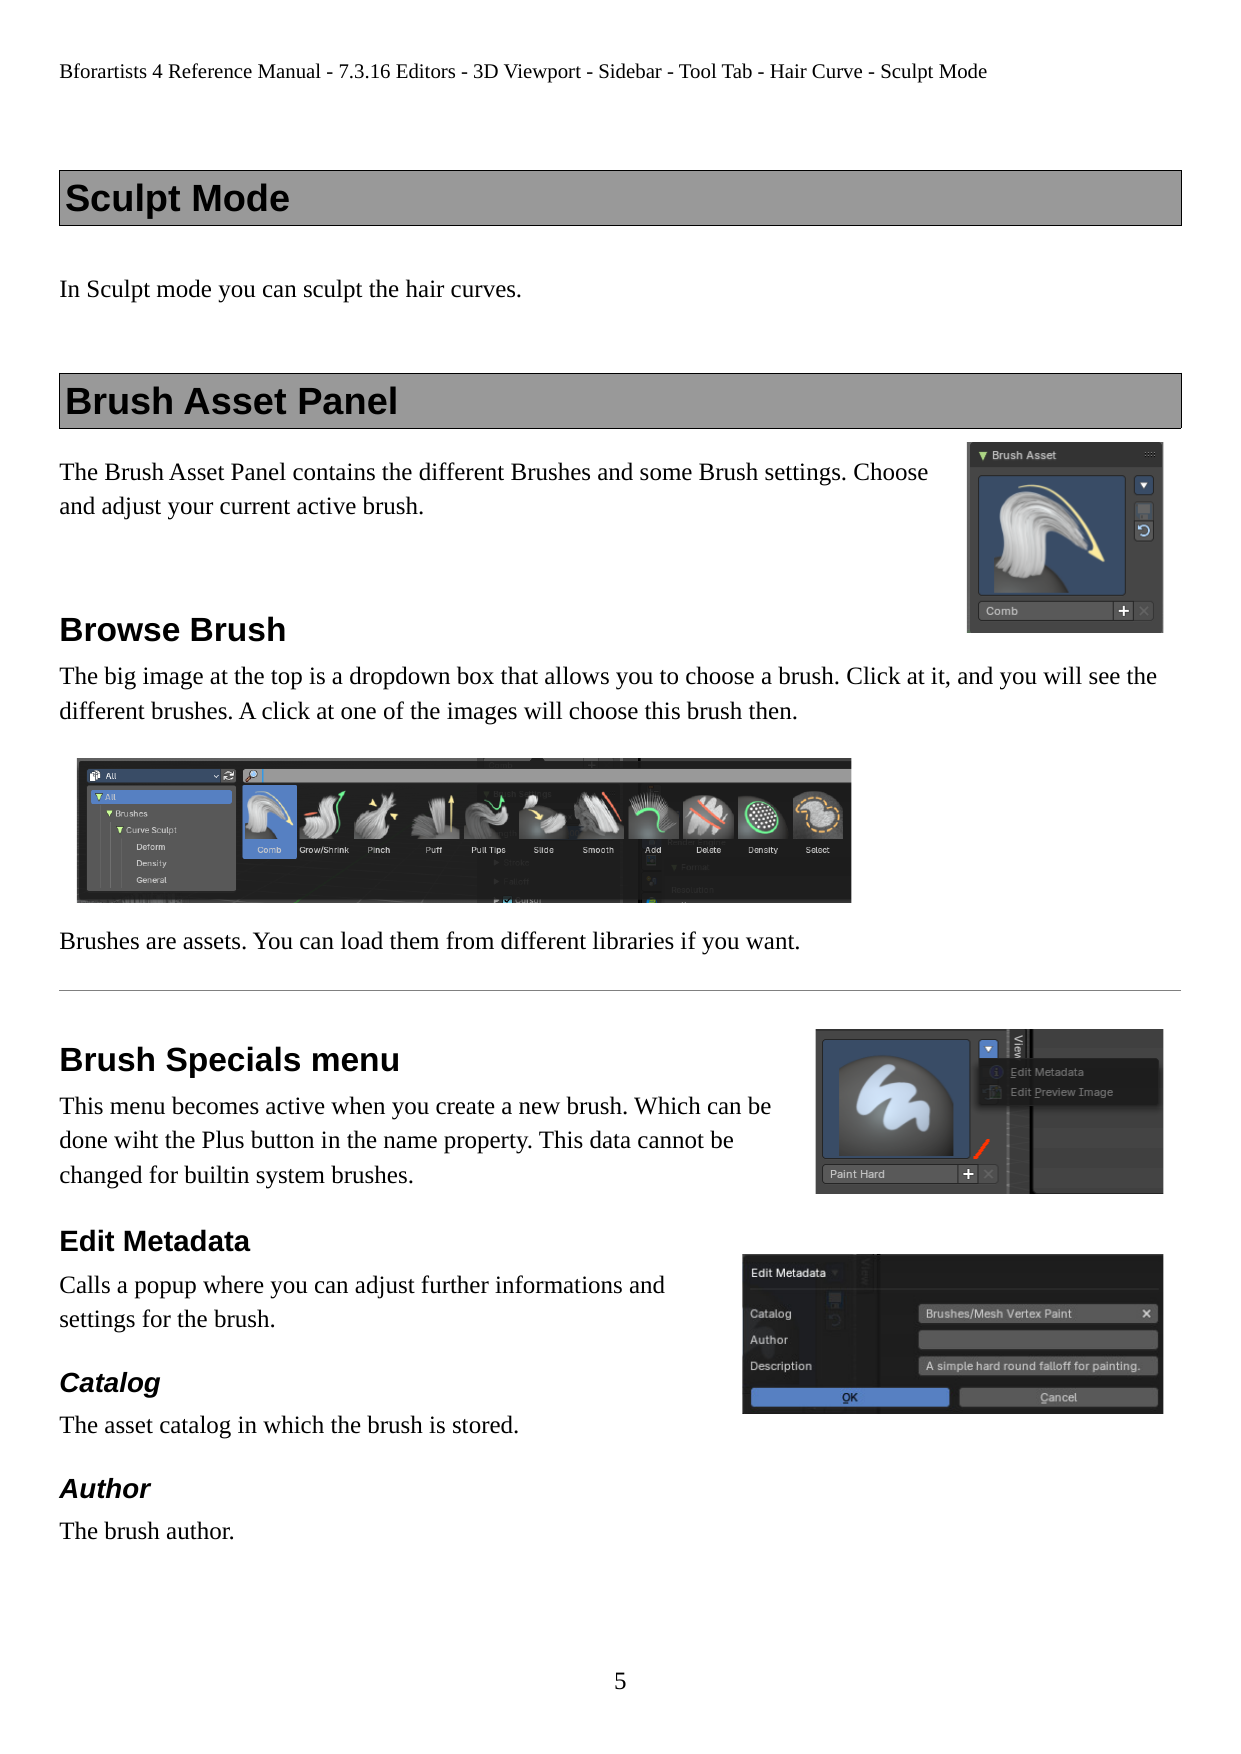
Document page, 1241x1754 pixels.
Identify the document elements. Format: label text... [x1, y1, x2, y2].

text This menu becomes active when you create a new brush. Which can be done wiht the Plus button in the name property. This data cannot be changed for builtin system brushes. [59, 1091, 815, 1189]
subtitle [1164, 1366, 1181, 1398]
subtitle [1164, 1040, 1181, 1079]
subtitle Author [59, 1472, 1181, 1504]
subtitle Catalog [59, 1366, 742, 1398]
text In Sculpt mode you can sculpt the hair curves. [59, 274, 1181, 303]
text The Brush Asset Panel contains the different Brushes and some Brush settings. Choose and adjust your current active brush. [59, 457, 966, 520]
table_header Sculpt Mode [60, 171, 1181, 225]
picture [966, 442, 1164, 633]
text Calls a popup where you can adjust further informations and settings for the brush. [59, 1270, 742, 1333]
picture [815, 1029, 1164, 1194]
table_header Brush Asset Panel [60, 374, 1181, 428]
text Brushes are assets. You can load them from different libraries if you want. [59, 745, 1181, 955]
picture [76, 758, 852, 903]
subtitle Brush Specials menu [59, 1040, 815, 1079]
text The asset catalog in which the brush is stored. [59, 1410, 1181, 1439]
subtitle Edit Metadata [59, 1224, 1181, 1257]
text The brush author. [59, 1516, 1181, 1545]
picture [742, 1254, 1164, 1414]
subtitle Browse Brush [59, 610, 1181, 649]
text The big image at the top is a dropdown box that allows you to choose a brush. Click at it, and you will see the different brushes. A click at one of the images will choose this brush then. [59, 661, 1181, 724]
